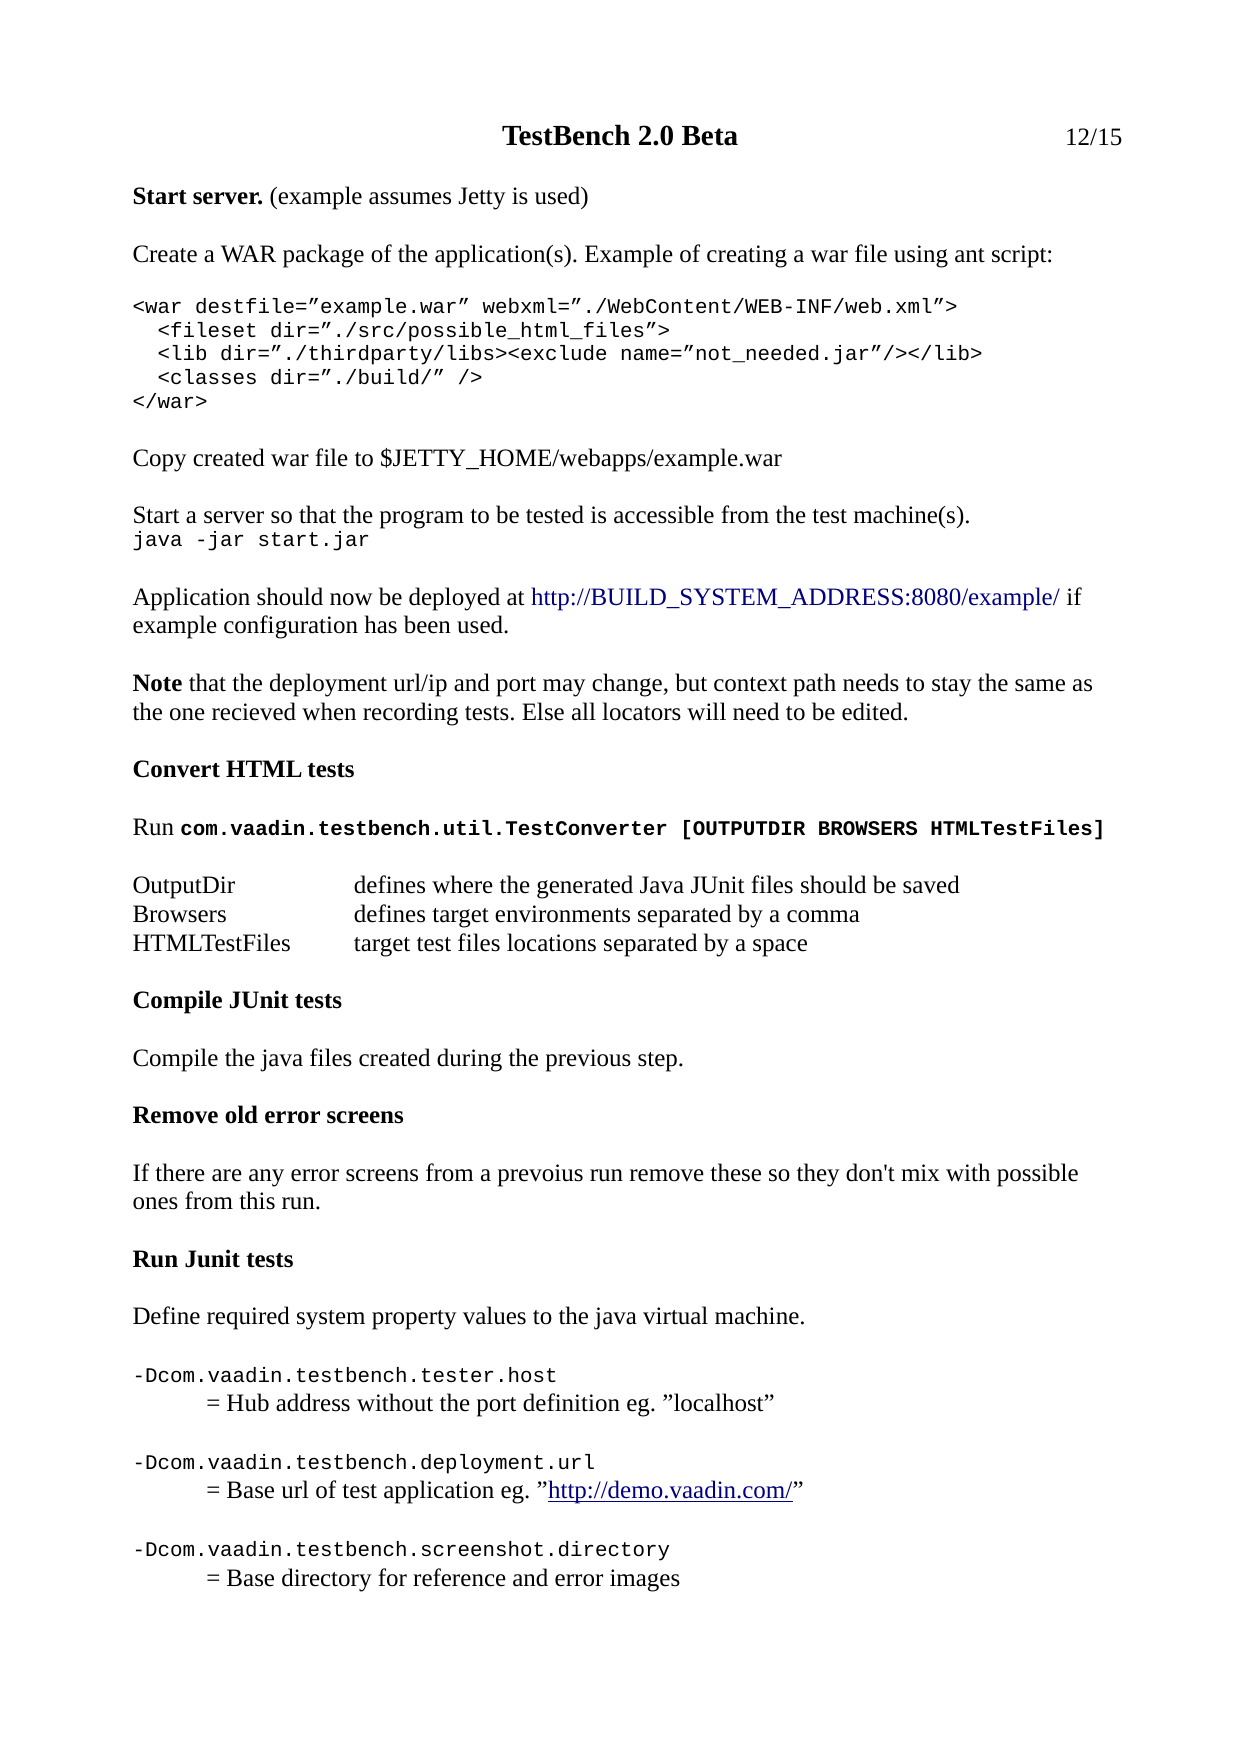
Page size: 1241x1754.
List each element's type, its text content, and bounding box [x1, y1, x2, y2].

text Start server. (example assumes Jetty is used) [132, 181, 1122, 210]
text Run com.vaadin.testbench.util.TestConverter [OUTPUTDIR BROWSERS HTMLTestFiles] [132, 812, 1122, 841]
text OutputDir defines where the generated Java JUnit files should be saved [132, 870, 1122, 899]
text <lib dir=”./thirdparty/libs><exclude name=”not_needed.jar”/></lib> [132, 343, 1122, 367]
text <fileset dir=”./src/possible_html_files”> [132, 320, 1122, 343]
text -Dcom.vaadin.testbench.deployment.url [132, 1446, 1122, 1476]
text Note that the deployment url/ip and port may change, but context path needs to stay the same as the one recieved when recording tests. Else all locators will need to be edited. [132, 668, 1122, 726]
text Copy created war file to $JETTY_HOME/webapps/example.war [132, 443, 1122, 472]
text HTMLTestFiles target test files locations separated by a space [132, 928, 1122, 956]
text <classes dir=”./build/” /> [132, 367, 1122, 391]
text Compile the java files created during the previous step. [132, 1043, 1122, 1071]
text Compile JUnit tests [132, 985, 1122, 1014]
text Application should now be deployed at http://BUILD_SYSTEM_ADDRESS:8080/example/ if example configuration has been used. [132, 582, 1122, 639]
text </war> [132, 391, 1122, 414]
text Create a WAR package of the application(s). Example of creating a war file using ant script: [132, 239, 1122, 267]
text Browsers defines target environments separated by a comma [132, 899, 1122, 928]
text = Base directory for reference and error images [132, 1563, 1122, 1591]
text java -jar start.jar [132, 529, 1122, 553]
text If there are any error screens from a prevoius run remove these so they don't mix with possible ones from this run. [132, 1158, 1122, 1215]
text -Dcom.vaadin.testbench.screenshot.directory [132, 1533, 1122, 1563]
text Run Junit tests [132, 1244, 1122, 1273]
text Convert HTML tests [132, 754, 1122, 783]
text <war destfile=”example.war” webxml=”./WebContent/WEB-INF/web.xml”> [132, 296, 1122, 320]
text Start a server so that the program to be tested is accessible from the test machine(s). [132, 501, 1122, 529]
text -Dcom.vaadin.testbench.tester.host [132, 1359, 1122, 1388]
text Remove old error screens [132, 1100, 1122, 1129]
text Define required system property values to the java virtual machine. [132, 1301, 1122, 1330]
text = Base url of test application eg. ”http://demo.vaadin.com/” [132, 1476, 1122, 1504]
text = Hub address without the port definition eg. ”localhost” [132, 1388, 1122, 1417]
